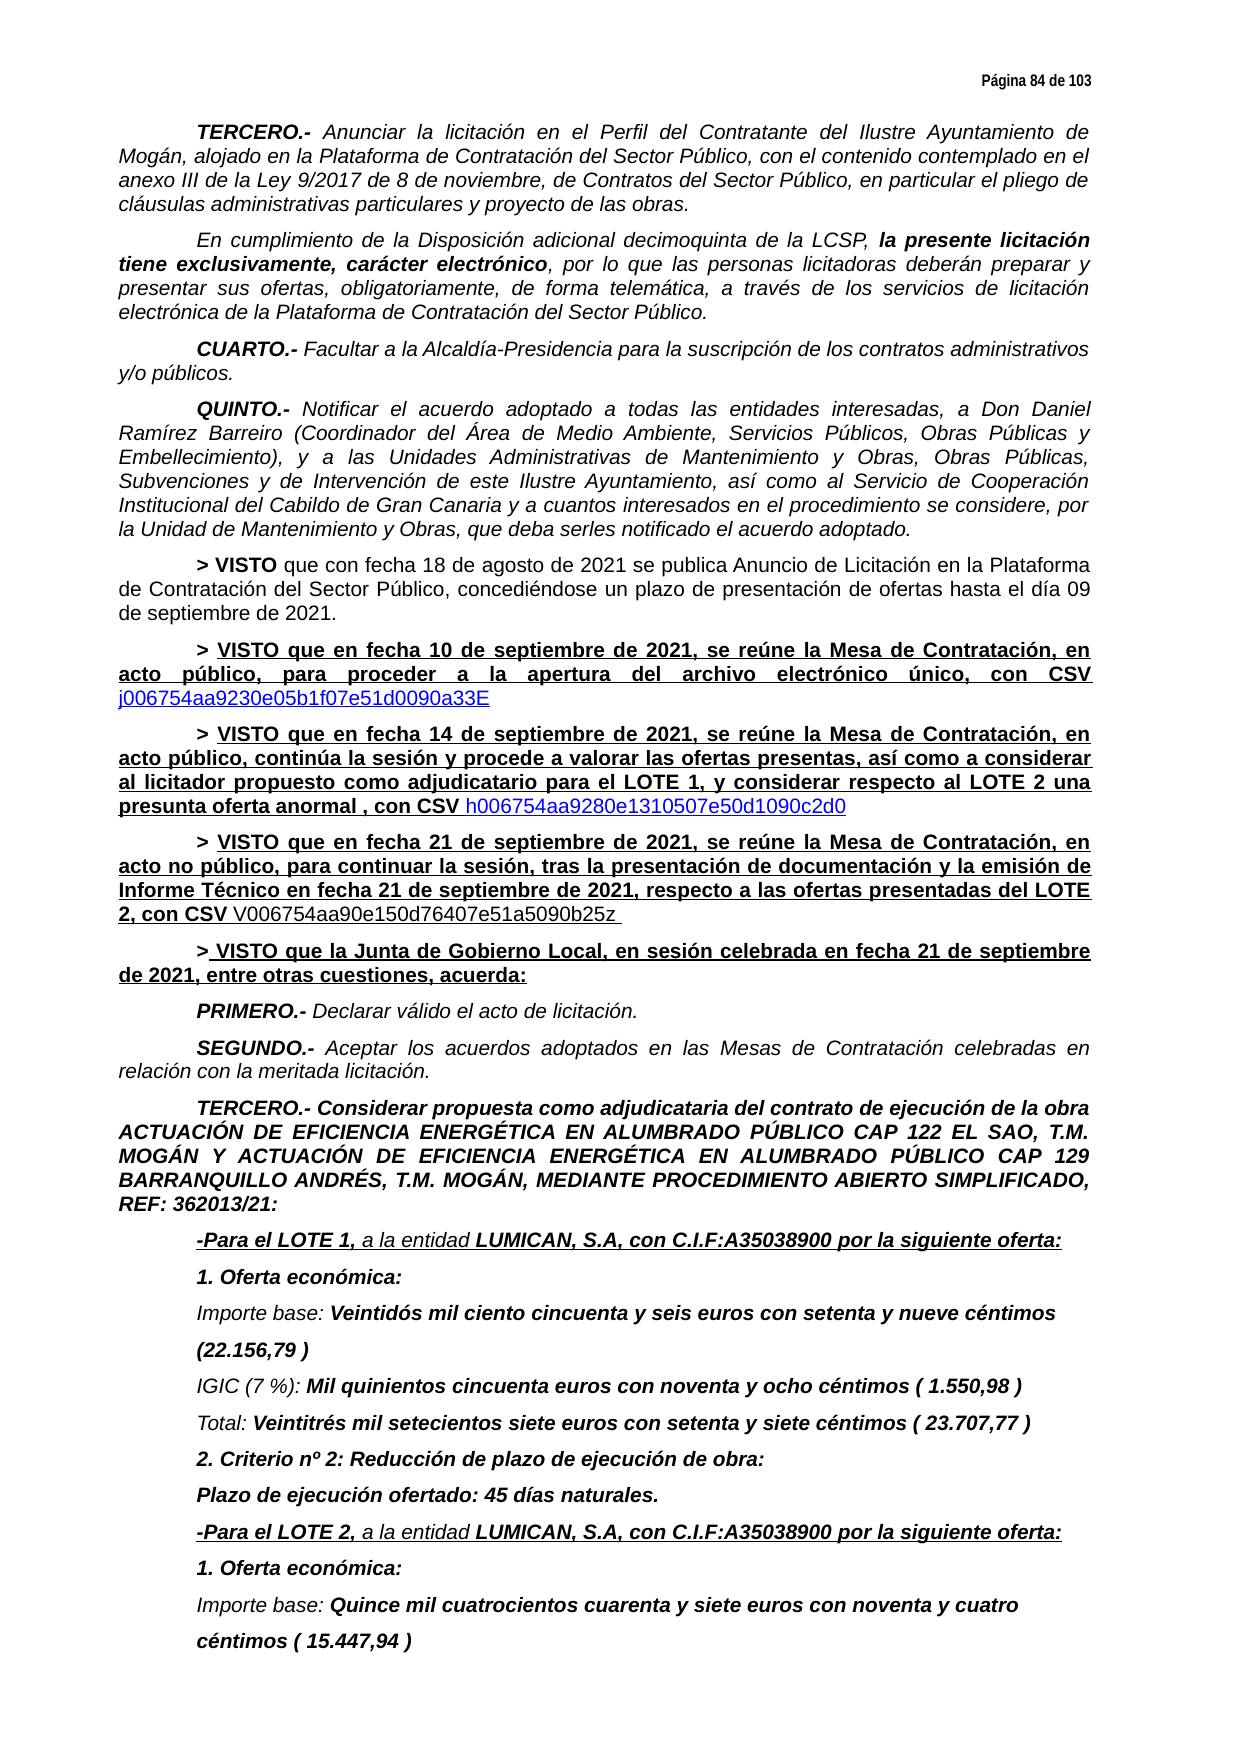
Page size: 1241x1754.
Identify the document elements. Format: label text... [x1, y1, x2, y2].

text Importe base: Veintidós mil ciento cincuenta y seis euros con setenta y nueve céntimos [118, 1301, 1092, 1325]
text TERCERO.- Anunciar la licitación en el Perfil del Contratante del Ilustre Ayuntamiento de Mogán, alojado en la Plataforma de Contratación del Sector Público, con el contenido contemplado en el anexo III de la Ley 9/2017 de 8 de noviembre, de Contratos del Sector Público, en particular el pliego de cláusulas administrativas particulares y proyecto de las obras. [118, 120, 1092, 216]
text j006754aa9230e05b1f07e51d0090a33E [118, 683, 1092, 709]
text Informe Técnico en fecha 21 de septiembre de 2021, respecto a las ofertas presentadas del LOTE [118, 876, 1092, 899]
text > VISTO que con fecha 18 de agosto de 2021 se publica Anuncio de Licitación en la Plataforma de Contratación del Sector Público, concediéndose un plazo de presentación de ofertas hasta el día 09 de septiembre de 2021. [118, 553, 1092, 625]
text SEGUNDO.- Aceptar los acuerdos adoptados en las Mesas de Contratación celebradas en relación con la meritada licitación. [118, 1035, 1092, 1083]
text PRIMERO.- Declarar válido el acto de licitación. [118, 999, 1092, 1023]
text al licitador propuesto como adjudicatario para el LOTE 1, y considerar respecto al LOTE 2 una [118, 768, 1092, 791]
text -Para el LOTE 2, a la entidad LUMICAN, S.A, con C.I.F:A35038900 por la siguiente oferta: [118, 1520, 1092, 1544]
text 1. Oferta económica: [118, 1264, 1092, 1288]
text 2. Criterio nº 2: Reducción de plazo de ejecución de obra: [118, 1447, 1092, 1471]
text presunta oferta anormal , con CSV h006754aa9280e1310507e50d1090c2d0 [118, 792, 1092, 818]
text QUINTO.- Notificar el acuerdo adoptado a todas las entidades interesadas, a Don Daniel Ramírez Barreiro (Coordinador del Área de Medio Ambiente, Servicios Públicos, Obras Públicas y Embellecimiento), y a las Unidades Administrativas de Mantenimiento y Obras, Obras Públicas, Subvenciones y de Intervención de este Ilustre Ayuntamiento, así como al Servicio de Cooperación Institucional del Cabildo de Gran Canaria y a cuantos interesados en el procedimiento se considere, por la Unidad de Mantenimiento y Obras, que deba serles notificado el acuerdo adoptado. [118, 397, 1092, 541]
text IGIC (7 %): Mil quinientos cincuenta euros con noventa y ocho céntimos ( 1.550,98 ) [118, 1374, 1092, 1398]
text TERCERO.- Considerar propuesta como adjudicataria del contrato de ejecución de la obra ACTUACIÓN DE EFICIENCIA ENERGÉTICA EN ALUMBRADO PÚBLICO CAP 122 EL SAO, T.M. MOGÁN Y ACTUACIÓN DE EFICIENCIA ENERGÉTICA EN ALUMBRADO PÚBLICO CAP 129 BARRANQUILLO ANDRÉS, T.M. MOGÁN, MEDIANTE PROCEDIMIENTO ABIERTO SIMPLIFICADO, REF: 362013/21: [118, 1096, 1092, 1216]
text -Para el LOTE 1, a la entidad LUMICAN, S.A, con C.I.F:A35038900 por la siguiente oferta: [118, 1228, 1092, 1252]
text En cumplimiento de la Disposición adicional decimoquinta de la LCSP, la presente licitación tiene exclusivamente, carácter electrónico, por lo que las personas licitadoras deberán preparar y presentar sus ofertas, obligatoriamente, de forma telemática, a través de los servicios de licitación electrónica de la Plataforma de Contratación del Sector Público. [118, 228, 1092, 324]
text > VISTO que en fecha 10 de septiembre de 2021, se reúne la Mesa de Contratación, en acto público, para proceder a la apertura del archivo electrónico único, con CSV [118, 637, 1092, 682]
text céntimos ( 15.447,94 ) [118, 1629, 1092, 1653]
text CUARTO.- Facultar a la Alcaldía-Presidencia para la suscripción de los contratos administrativos y/o públicos. [118, 336, 1092, 384]
text 2, con CSV V006754aa90e150d76407e51a5090b25z [118, 900, 1092, 926]
text > VISTO que en fecha 21 de septiembre de 2021, se reúne la Mesa de Contratación, en acto no público, para continuar la sesión, tras la presentación de documentación y la emisión de [118, 830, 1092, 875]
text Importe base: Quince mil cuatrocientos cuarenta y siete euros con noventa y cuatro [118, 1593, 1092, 1617]
text (22.156,79 ) [118, 1337, 1092, 1361]
text Total: Veintitrés mil setecientos siete euros con setenta y siete céntimos ( 23.707,77 ) [118, 1410, 1092, 1434]
text > VISTO que la Junta de Gobierno Local, en sesión celebrada en fecha 21 de septiembre de 2021, entre otras cuestiones, acuerda: [118, 938, 1092, 986]
text Plazo de ejecución ofertado: 45 días naturales. [118, 1483, 1092, 1507]
text 1. Oferta económica: [118, 1556, 1092, 1580]
text > VISTO que en fecha 14 de septiembre de 2021, se reúne la Mesa de Contratación, en acto público, continúa la sesión y procede a valorar las ofertas presentas, así como a considerar [118, 722, 1092, 767]
